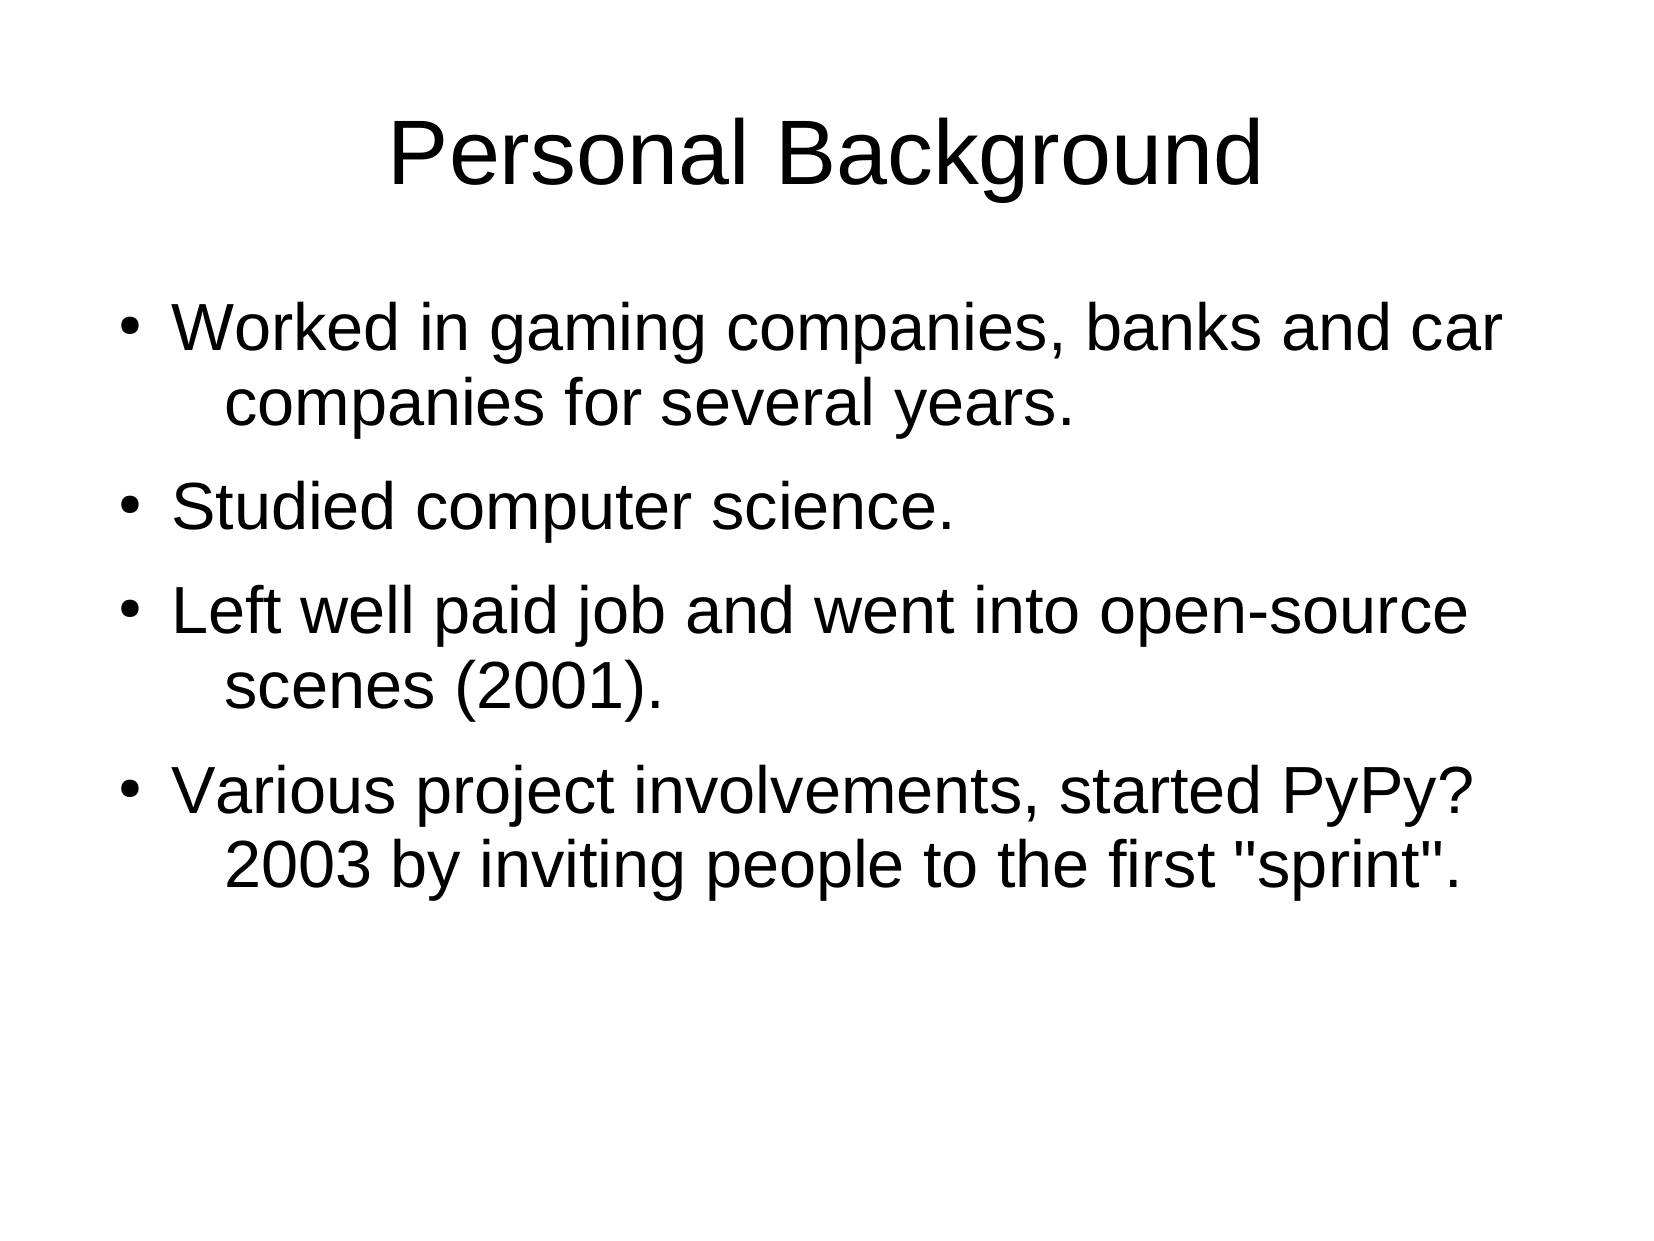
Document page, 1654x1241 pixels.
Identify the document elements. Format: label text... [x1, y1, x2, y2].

list Worked in gaming companies, banks and car companies for several years. Studied computer science. Left well paid job and went into open-source scenes (2001). Various project involvements, started PyPy? 2003 by inviting people to the first "sprint". [82, 290, 1571, 1109]
title Personal Background [82, 49, 1571, 257]
